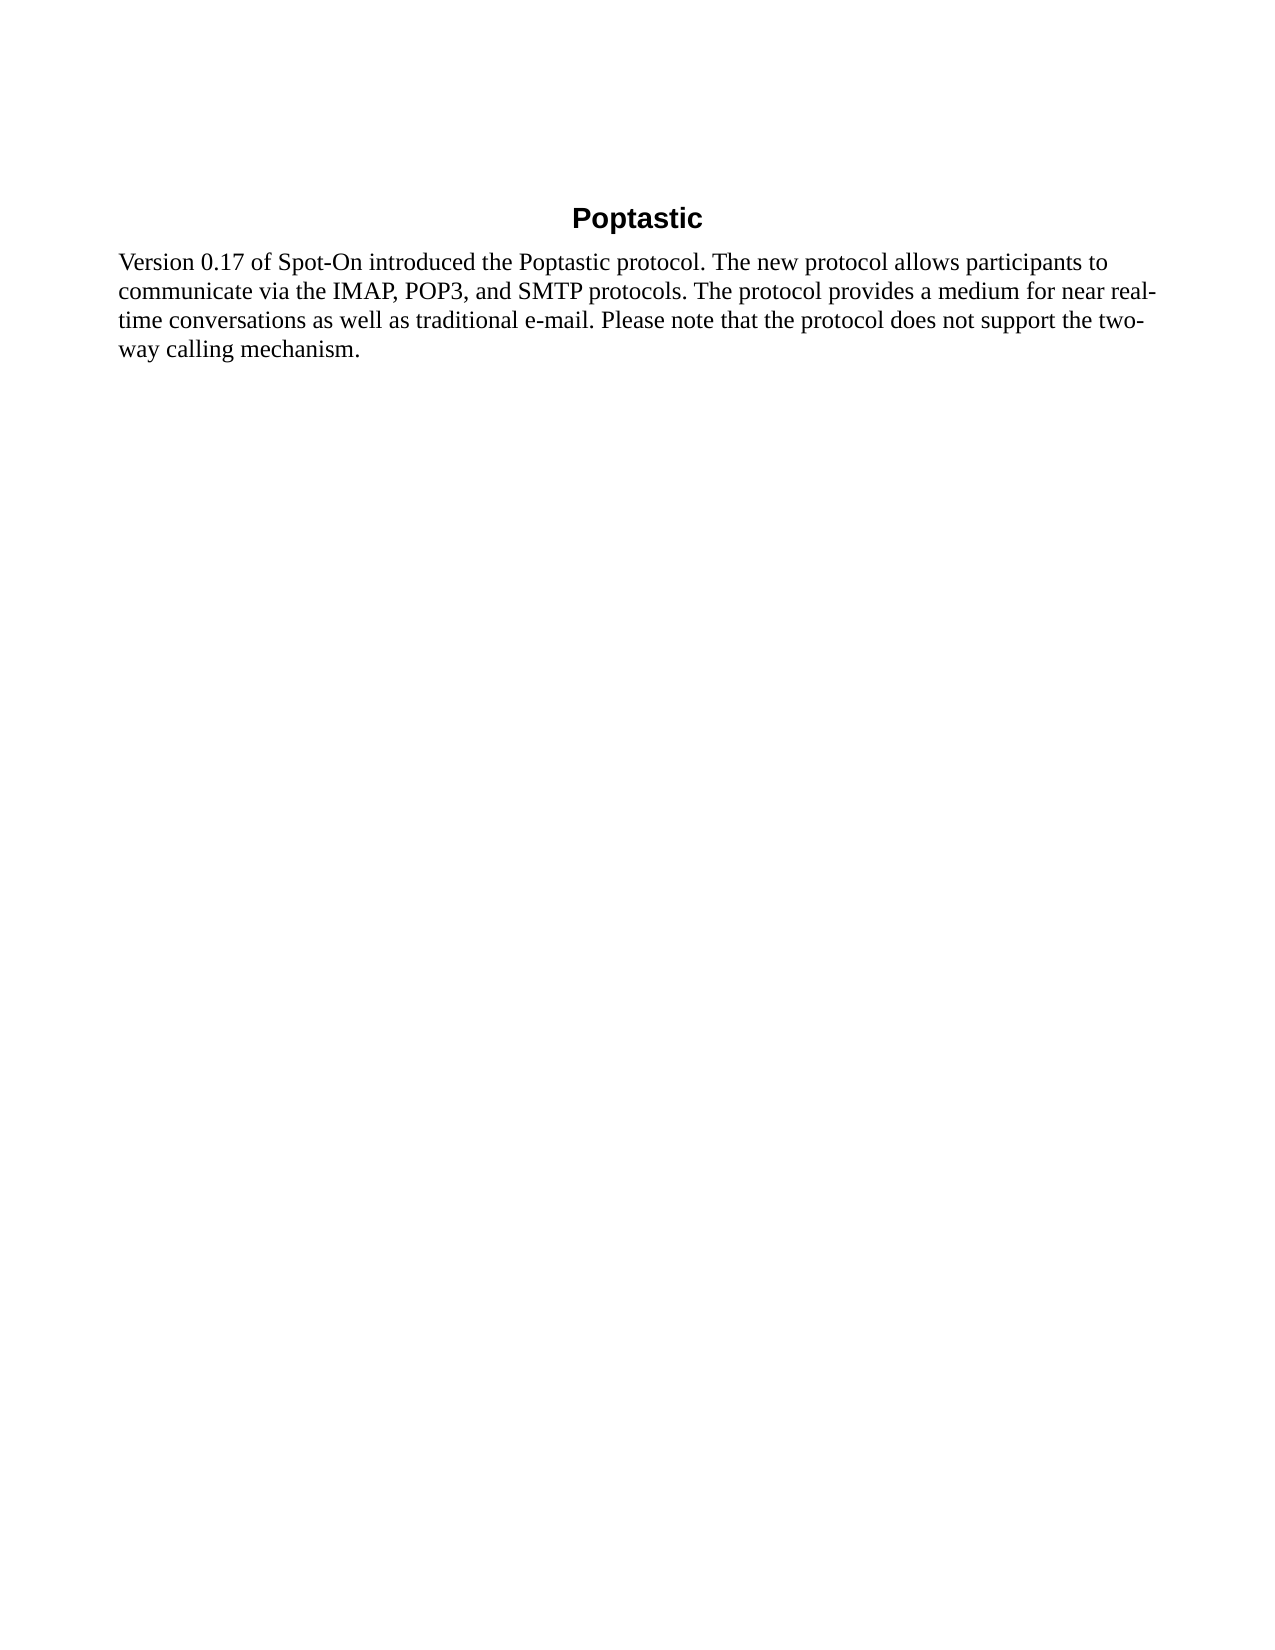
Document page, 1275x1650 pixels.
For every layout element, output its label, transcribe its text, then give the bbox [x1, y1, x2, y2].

text Version 0.17 of Spot-On introduced the Poptastic protocol. The new protocol allows participants to communicate via the IMAP, POP3, and SMTP protocols. The protocol provides a medium for near real-time conversations as well as traditional e-mail. Please note that the protocol does not support the two-way calling mechanism. [118, 247, 1157, 362]
subtitle Poptastic [118, 201, 1157, 235]
